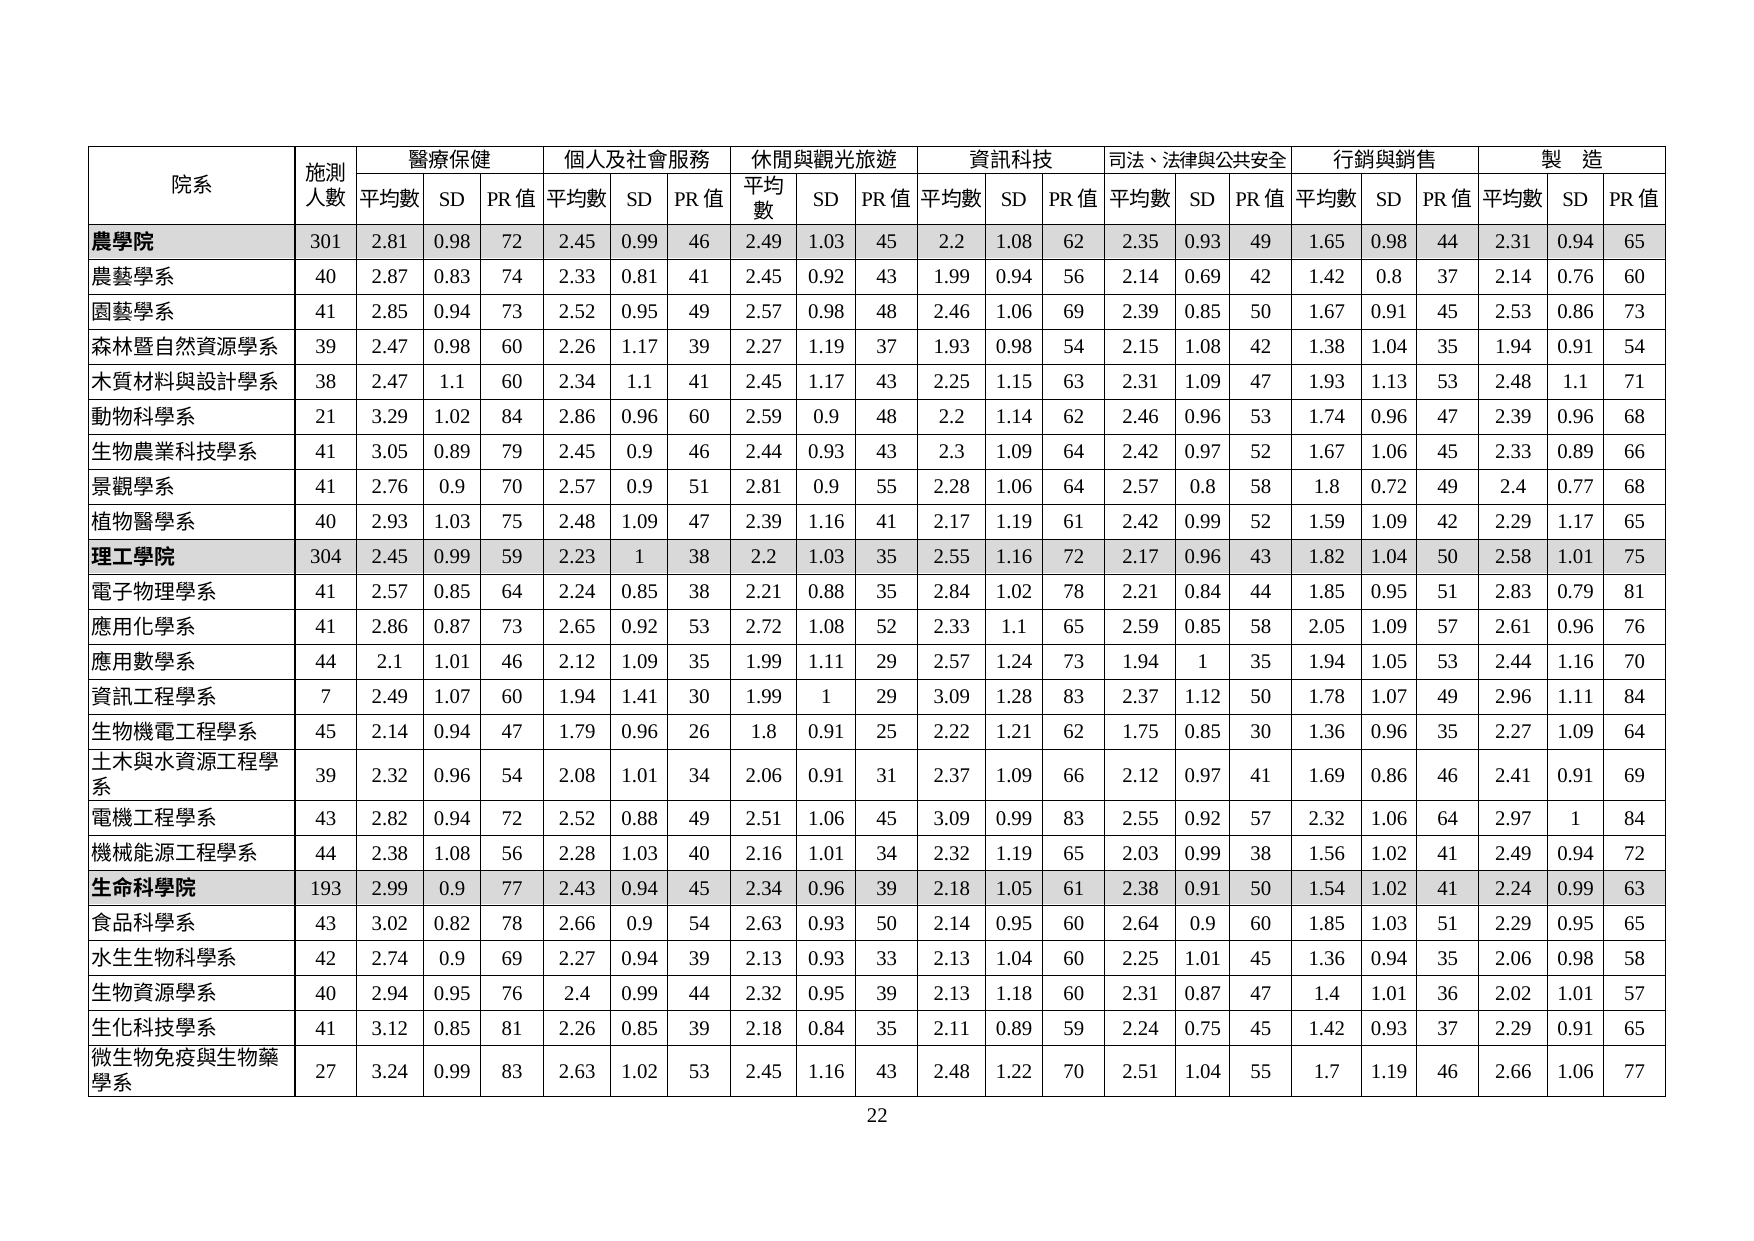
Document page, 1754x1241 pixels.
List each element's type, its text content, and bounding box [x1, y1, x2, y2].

table_cell 1.06 [986, 470, 1042, 503]
table_cell 1.67 [1292, 295, 1361, 328]
table_cell 0.94 [1548, 225, 1603, 258]
table_cell 1.09 [986, 750, 1042, 799]
table_cell 2.85 [357, 295, 423, 328]
table_cell 1.14 [986, 400, 1042, 433]
table_cell 1.17 [1548, 505, 1603, 538]
table_cell 2.45 [731, 260, 796, 293]
table_cell 60 [481, 330, 543, 363]
table_cell 2.49 [1479, 836, 1547, 869]
table_cell 50 [1230, 871, 1291, 904]
table_cell 65 [1604, 1011, 1665, 1044]
table_cell 2.17 [918, 505, 985, 538]
table_cell 55 [1230, 1046, 1291, 1096]
table_cell 1.09 [1548, 715, 1603, 748]
table_cell 70 [1604, 645, 1665, 678]
table_cell 1.09 [611, 505, 667, 538]
table_header 施測 人數 [296, 147, 356, 223]
table_cell 0.95 [797, 976, 855, 1009]
table_cell 1.36 [1292, 715, 1361, 748]
table_cell 1 [797, 680, 855, 713]
table_cell 1.08 [986, 225, 1042, 258]
table_cell 1.02 [1362, 836, 1416, 869]
table_cell 1.07 [424, 680, 480, 713]
table_cell 0.86 [1548, 295, 1603, 328]
table_cell 77 [1604, 1046, 1665, 1096]
table_cell 0.94 [986, 260, 1042, 293]
table_cell 2.31 [1479, 225, 1547, 258]
table_cell 1.08 [424, 836, 480, 869]
table_cell 1.19 [1362, 1046, 1416, 1096]
table_cell 0.96 [611, 715, 667, 748]
table_cell 69 [1043, 295, 1104, 328]
table_cell 1.06 [986, 295, 1042, 328]
table_cell 2.14 [1479, 260, 1547, 293]
table_cell 3.02 [357, 906, 423, 939]
table_cell 65 [1604, 505, 1665, 538]
table_cell 45 [1417, 435, 1478, 468]
table_cell 39 [856, 871, 917, 904]
table_cell 25 [856, 715, 917, 748]
table_cell 0.95 [1362, 575, 1416, 608]
table_cell SD [1548, 174, 1603, 223]
table_cell 2.74 [357, 941, 423, 974]
table_cell 0.94 [611, 871, 667, 904]
table_cell 38 [1230, 836, 1291, 869]
table_cell 0.8 [1362, 260, 1416, 293]
table_cell 38 [668, 540, 730, 573]
table_cell 83 [481, 1046, 543, 1096]
table_cell 53 [1417, 645, 1478, 678]
table_cell 1.16 [797, 1046, 855, 1096]
table_cell 60 [1230, 906, 1291, 939]
table_cell 2.13 [918, 976, 985, 1009]
table_cell 1.05 [1362, 645, 1416, 678]
table_cell 193 [296, 871, 356, 904]
table_header 院系 [89, 147, 294, 223]
table_cell 35 [856, 575, 917, 608]
table_cell 土木與水資源工程學系 [89, 750, 294, 799]
table_cell 47 [1230, 365, 1291, 398]
table_cell 1.09 [1176, 365, 1229, 398]
table_cell 0.95 [986, 906, 1042, 939]
table_cell 39 [668, 330, 730, 363]
table_cell 2.31 [1105, 976, 1175, 1009]
table_cell 33 [856, 941, 917, 974]
table_cell 1.01 [1176, 941, 1229, 974]
table_cell 53 [668, 1046, 730, 1096]
table_cell 2.2 [918, 400, 985, 433]
table_cell 26 [668, 715, 730, 748]
table_cell 49 [668, 295, 730, 328]
table_cell 0.85 [1176, 610, 1229, 643]
table_cell 55 [856, 470, 917, 503]
table_cell 0.99 [1548, 871, 1603, 904]
table_cell 0.9 [424, 941, 480, 974]
table_cell 39 [296, 330, 356, 363]
table_cell 2.32 [357, 750, 423, 799]
table_cell 0.99 [1176, 505, 1229, 538]
table_cell 2.29 [1479, 1011, 1547, 1044]
table_cell 44 [1417, 225, 1478, 258]
table_cell 0.83 [424, 260, 480, 293]
table_cell 35 [1417, 715, 1478, 748]
table_cell 2.32 [918, 836, 985, 869]
table_cell 2.45 [731, 365, 796, 398]
table_cell 27 [296, 1046, 356, 1096]
table_cell 0.94 [424, 295, 480, 328]
table_cell 62 [1043, 400, 1104, 433]
table_cell 0.8 [1176, 470, 1229, 503]
table_cell 2.37 [1105, 680, 1175, 713]
table_cell 1.1 [1548, 365, 1603, 398]
table_cell 2.45 [544, 435, 610, 468]
table_cell 0.72 [1362, 470, 1416, 503]
table_cell 71 [1604, 365, 1665, 398]
table_cell 2.18 [731, 1011, 796, 1044]
table_cell 83 [1043, 680, 1104, 713]
table_cell 60 [481, 365, 543, 398]
table_cell 2.28 [544, 836, 610, 869]
table_cell 61 [1043, 871, 1104, 904]
table_cell 41 [1417, 871, 1478, 904]
table_cell 41 [1230, 750, 1291, 799]
table_cell 2.42 [1105, 435, 1175, 468]
table_cell 44 [1230, 575, 1291, 608]
table_cell 0.95 [424, 976, 480, 1009]
table_cell 62 [1043, 715, 1104, 748]
table_cell 1.02 [424, 400, 480, 433]
table_cell 2.58 [1479, 540, 1547, 573]
table_cell 52 [856, 610, 917, 643]
table_cell 0.91 [1548, 330, 1603, 363]
table_cell 0.93 [797, 941, 855, 974]
table_cell 2.12 [544, 645, 610, 678]
table_cell 79 [481, 435, 543, 468]
table_cell 78 [481, 906, 543, 939]
table_cell 84 [1604, 680, 1665, 713]
table_cell 2.38 [357, 836, 423, 869]
table_cell 2.14 [357, 715, 423, 748]
table_cell 2.26 [544, 1011, 610, 1044]
table_cell 40 [296, 260, 356, 293]
table_cell 1.1 [986, 610, 1042, 643]
table_cell 平均數 [1479, 174, 1547, 223]
table_cell 43 [856, 1046, 917, 1096]
table_cell 1.65 [1292, 225, 1361, 258]
table_cell 58 [1230, 610, 1291, 643]
table_cell 51 [1417, 575, 1478, 608]
table_cell 2.65 [544, 610, 610, 643]
table_cell 60 [1043, 941, 1104, 974]
table_cell 生化科技學系 [89, 1011, 294, 1044]
table_cell 59 [1043, 1011, 1104, 1044]
table_cell 2.21 [1105, 575, 1175, 608]
table_cell 39 [856, 976, 917, 1009]
table_cell 2.23 [544, 540, 610, 573]
table_cell 2.97 [1479, 801, 1547, 834]
table_cell 1.94 [1105, 645, 1175, 678]
table_cell 63 [1604, 871, 1665, 904]
table_cell 46 [668, 225, 730, 258]
table_cell 43 [856, 435, 917, 468]
table_cell 1.42 [1292, 1011, 1361, 1044]
table_cell 3.24 [357, 1046, 423, 1096]
table_cell 2.25 [918, 365, 985, 398]
table_cell 59 [481, 540, 543, 573]
table_cell 2.59 [731, 400, 796, 433]
table_cell 3.12 [357, 1011, 423, 1044]
table_cell 41 [856, 505, 917, 538]
table_cell 2.38 [1105, 871, 1175, 904]
table_cell 57 [1604, 976, 1665, 1009]
table_cell 0.84 [797, 1011, 855, 1044]
table_cell 36 [1417, 976, 1478, 1009]
table_cell SD [1176, 174, 1229, 223]
table_cell 平均數 [357, 174, 423, 223]
table_cell 應用數學系 [89, 645, 294, 678]
table_cell 0.96 [424, 750, 480, 799]
table_cell 1.41 [611, 680, 667, 713]
table_cell 森林暨自然資源學系 [89, 330, 294, 363]
table_cell 2.43 [544, 871, 610, 904]
table_cell 2.24 [1479, 871, 1547, 904]
table_cell 46 [1417, 750, 1478, 799]
table_cell 2.45 [731, 1046, 796, 1096]
table_cell 0.94 [611, 941, 667, 974]
table_cell 0.96 [1548, 610, 1603, 643]
table_cell 1.1 [424, 365, 480, 398]
table_cell 51 [1417, 906, 1478, 939]
table_cell 2.41 [1479, 750, 1547, 799]
table_cell 1.03 [1362, 906, 1416, 939]
table_cell 1.02 [1362, 871, 1416, 904]
table_cell 0.87 [1176, 976, 1229, 1009]
table_cell 2.22 [918, 715, 985, 748]
table_cell 46 [668, 435, 730, 468]
table_cell 0.98 [424, 330, 480, 363]
table_cell 49 [1230, 225, 1291, 258]
table_cell 3.05 [357, 435, 423, 468]
table_cell 73 [481, 295, 543, 328]
table_cell 42 [1417, 505, 1478, 538]
table_cell 57 [1230, 801, 1291, 834]
table_cell 2.05 [1292, 610, 1361, 643]
table_cell 52 [1230, 505, 1291, 538]
table_cell 2.44 [1479, 645, 1547, 678]
table_cell 2.48 [1479, 365, 1547, 398]
table_cell 57 [1417, 610, 1478, 643]
table_cell 39 [668, 1011, 730, 1044]
table_cell 2.59 [1105, 610, 1175, 643]
table_cell 0.91 [797, 750, 855, 799]
table_cell 2.37 [918, 750, 985, 799]
table_cell 60 [1043, 976, 1104, 1009]
table_cell 農學院 [89, 225, 294, 258]
table_cell 37 [1417, 260, 1478, 293]
table_cell 2.55 [1105, 801, 1175, 834]
table_cell 應用化學系 [89, 610, 294, 643]
table_cell 43 [1230, 540, 1291, 573]
table_cell 1.09 [1362, 610, 1416, 643]
table_cell 37 [856, 330, 917, 363]
table_cell 0.89 [1548, 435, 1603, 468]
table_cell 84 [481, 400, 543, 433]
table_cell 0.88 [611, 801, 667, 834]
table_cell 0.88 [797, 575, 855, 608]
table_cell 0.85 [611, 575, 667, 608]
table_cell 64 [481, 575, 543, 608]
table_cell 機械能源工程學系 [89, 836, 294, 869]
table_cell 44 [668, 976, 730, 1009]
table_cell 54 [668, 906, 730, 939]
table_cell 77 [481, 871, 543, 904]
table_cell 0.96 [1176, 400, 1229, 433]
table_cell 50 [856, 906, 917, 939]
table_cell 2.47 [357, 330, 423, 363]
table_cell 1.7 [1292, 1046, 1361, 1096]
table_cell 1.74 [1292, 400, 1361, 433]
table_cell 2.57 [731, 295, 796, 328]
table_cell 35 [668, 645, 730, 678]
table_cell 1 [1548, 801, 1603, 834]
table_cell 1.19 [986, 836, 1042, 869]
table_cell 69 [481, 941, 543, 974]
table_cell 42 [1230, 260, 1291, 293]
table_cell 2.42 [1105, 505, 1175, 538]
table_cell 46 [481, 645, 543, 678]
table_cell 2.12 [1105, 750, 1175, 799]
table_cell 2.3 [918, 435, 985, 468]
table_cell 1.06 [1362, 435, 1416, 468]
table_cell 1.93 [1292, 365, 1361, 398]
table_cell 1.59 [1292, 505, 1361, 538]
table_cell 1.01 [797, 836, 855, 869]
table_cell 2.29 [1479, 505, 1547, 538]
table_cell 2.06 [731, 750, 796, 799]
table_cell 0.96 [1548, 400, 1603, 433]
table_cell 43 [296, 906, 356, 939]
table_cell 7 [296, 680, 356, 713]
table_cell 45 [1417, 295, 1478, 328]
table_cell PR值 [856, 174, 917, 223]
table_cell 47 [668, 505, 730, 538]
table_cell 理工學院 [89, 540, 294, 573]
table_cell 2.25 [1105, 941, 1175, 974]
table_cell 1.19 [797, 330, 855, 363]
table_cell 0.77 [1548, 470, 1603, 503]
table_cell 2.14 [1105, 260, 1175, 293]
table_cell 0.97 [1176, 435, 1229, 468]
table_cell 41 [296, 470, 356, 503]
table_cell 53 [668, 610, 730, 643]
table_cell 植物醫學系 [89, 505, 294, 538]
table_cell 2.26 [544, 330, 610, 363]
table_cell 0.89 [424, 435, 480, 468]
table_cell 2.2 [731, 540, 796, 573]
table_cell 2.45 [357, 540, 423, 573]
table_cell 0.99 [611, 225, 667, 258]
table_cell 0.85 [424, 575, 480, 608]
table_cell 1.85 [1292, 575, 1361, 608]
table_cell 1.11 [797, 645, 855, 678]
table_cell PR值 [1230, 174, 1291, 223]
table_cell 2.32 [731, 976, 796, 1009]
table_cell 生命科學院 [89, 871, 294, 904]
table_cell 43 [856, 260, 917, 293]
table_cell 1.69 [1292, 750, 1361, 799]
table_cell 74 [481, 260, 543, 293]
table_cell 1.99 [731, 645, 796, 678]
table_cell 60 [1604, 260, 1665, 293]
table_cell 2.13 [918, 941, 985, 974]
table_cell 43 [856, 365, 917, 398]
table_cell 2.63 [731, 906, 796, 939]
table_cell 1.54 [1292, 871, 1361, 904]
table_cell 41 [1417, 836, 1478, 869]
table_cell 49 [1417, 680, 1478, 713]
table_cell 68 [1604, 470, 1665, 503]
table_cell 72 [1604, 836, 1665, 869]
table_cell 0.9 [797, 400, 855, 433]
table_cell 29 [856, 680, 917, 713]
table_cell 1.01 [611, 750, 667, 799]
table_cell 2.57 [1105, 470, 1175, 503]
table_cell 45 [668, 871, 730, 904]
table_cell 1.17 [611, 330, 667, 363]
table_cell 2.06 [1479, 941, 1547, 974]
table_cell 2.51 [1105, 1046, 1175, 1096]
table_cell 2.45 [544, 225, 610, 258]
table_cell 2.49 [731, 225, 796, 258]
table_cell 46 [1417, 1046, 1478, 1096]
table_cell 48 [856, 400, 917, 433]
table_cell 72 [481, 225, 543, 258]
table_cell PR值 [668, 174, 730, 223]
table_cell 35 [1230, 645, 1291, 678]
table_cell 生物機電工程學系 [89, 715, 294, 748]
table_cell 0.85 [424, 1011, 480, 1044]
table_cell 1.05 [986, 871, 1042, 904]
table_cell 304 [296, 540, 356, 573]
table_cell 2.32 [1292, 801, 1361, 834]
table_cell 1.01 [1548, 976, 1603, 1009]
table_cell 動物科學系 [89, 400, 294, 433]
table_cell 2.33 [918, 610, 985, 643]
table_cell 1.28 [986, 680, 1042, 713]
table_cell 75 [481, 505, 543, 538]
table_cell 0.93 [797, 435, 855, 468]
table_cell 2.81 [731, 470, 796, 503]
table_cell 農藝學系 [89, 260, 294, 293]
table_cell 2.4 [544, 976, 610, 1009]
table_cell 0.9 [1176, 906, 1229, 939]
table_cell 70 [481, 470, 543, 503]
table_cell 電機工程學系 [89, 801, 294, 834]
table_cell 47 [481, 715, 543, 748]
table_cell 62 [1043, 225, 1104, 258]
table_cell 1.93 [918, 330, 985, 363]
table_cell 2.46 [918, 295, 985, 328]
table_cell 0.91 [1176, 871, 1229, 904]
table_cell 2.57 [357, 575, 423, 608]
table_cell 1.08 [1176, 330, 1229, 363]
table_cell 1.01 [424, 645, 480, 678]
table_cell 0.92 [1176, 801, 1229, 834]
table_cell 1.8 [1292, 470, 1361, 503]
table_cell 2.2 [918, 225, 985, 258]
table_cell 2.15 [1105, 330, 1175, 363]
table_cell 0.98 [1362, 225, 1416, 258]
table_cell 2.47 [357, 365, 423, 398]
table_cell 2.53 [1479, 295, 1547, 328]
table_cell 1.82 [1292, 540, 1361, 573]
table_cell 2.34 [731, 871, 796, 904]
table_cell 65 [1043, 836, 1104, 869]
table_cell 2.34 [544, 365, 610, 398]
table_cell 64 [1043, 470, 1104, 503]
table_cell 2.11 [918, 1011, 985, 1044]
table_cell 2.46 [1105, 400, 1175, 433]
table_header 資訊科技 [918, 147, 1104, 172]
table_cell 0.98 [1548, 941, 1603, 974]
table_cell 65 [1604, 906, 1665, 939]
table_cell 電子物理學系 [89, 575, 294, 608]
table_cell 2.03 [1105, 836, 1175, 869]
table_cell 1.22 [986, 1046, 1042, 1096]
table_cell SD [986, 174, 1042, 223]
table_cell 38 [296, 365, 356, 398]
table_cell 45 [856, 801, 917, 834]
table_cell 2.66 [544, 906, 610, 939]
table_cell 2.28 [918, 470, 985, 503]
table_cell 58 [1230, 470, 1291, 503]
table_cell 64 [1417, 801, 1478, 834]
table_cell 78 [1043, 575, 1104, 608]
table_cell 84 [1604, 801, 1665, 834]
table_cell 21 [296, 400, 356, 433]
table_cell 1.03 [424, 505, 480, 538]
table_cell 54 [1043, 330, 1104, 363]
table_cell 0.9 [424, 470, 480, 503]
table_cell 76 [1604, 610, 1665, 643]
table_header 醫療保健 [357, 147, 543, 172]
table_cell 平均數 [1292, 174, 1361, 223]
table_cell 1.04 [986, 941, 1042, 974]
table_cell 38 [668, 575, 730, 608]
table_cell 1.02 [986, 575, 1042, 608]
table_cell 1.8 [731, 715, 796, 748]
table_cell 2.48 [918, 1046, 985, 1096]
table_cell 51 [668, 470, 730, 503]
table_cell 41 [296, 1011, 356, 1044]
table_cell 0.91 [1548, 1011, 1603, 1044]
table_cell 2.17 [1105, 540, 1175, 573]
table_cell 30 [668, 680, 730, 713]
table_cell 0.81 [611, 260, 667, 293]
table_cell 2.39 [1479, 400, 1547, 433]
table_header 個人及社會服務 [544, 147, 730, 172]
table_cell 45 [296, 715, 356, 748]
table_cell 0.9 [611, 470, 667, 503]
table_cell 1.99 [918, 260, 985, 293]
table_cell 65 [1604, 225, 1665, 258]
table_cell 0.86 [1362, 750, 1416, 799]
table_cell 1.21 [986, 715, 1042, 748]
table_cell 2.93 [357, 505, 423, 538]
table_cell 72 [481, 801, 543, 834]
table_cell 35 [1417, 941, 1478, 974]
table_cell 2.84 [918, 575, 985, 608]
table_cell 63 [1043, 365, 1104, 398]
table_cell 生物農業科技學系 [89, 435, 294, 468]
table_cell 0.76 [1548, 260, 1603, 293]
table_cell PR值 [1417, 174, 1478, 223]
table_cell 2.33 [1479, 435, 1547, 468]
table_cell 41 [668, 365, 730, 398]
table_cell 1.09 [1362, 505, 1416, 538]
table_cell 2.66 [1479, 1046, 1547, 1096]
table_cell 1.4 [1292, 976, 1361, 1009]
table_cell 1.99 [731, 680, 796, 713]
table_cell 1.85 [1292, 906, 1361, 939]
table_cell 0.96 [797, 871, 855, 904]
table_cell 81 [481, 1011, 543, 1044]
table_cell 2.96 [1479, 680, 1547, 713]
table_cell 83 [1043, 801, 1104, 834]
table_cell SD [611, 174, 667, 223]
table_cell 2.86 [357, 610, 423, 643]
table_cell 1.75 [1105, 715, 1175, 748]
table_cell 3.29 [357, 400, 423, 433]
table_cell 1.16 [797, 505, 855, 538]
table_cell 0.94 [424, 715, 480, 748]
table_cell 0.75 [1176, 1011, 1229, 1044]
table_cell 1.94 [1479, 330, 1547, 363]
table_cell 2.99 [357, 871, 423, 904]
table_cell 81 [1604, 575, 1665, 608]
table_cell 0.98 [424, 225, 480, 258]
table_cell 0.91 [1362, 295, 1416, 328]
table_cell 0.99 [424, 1046, 480, 1096]
table_cell 2.49 [357, 680, 423, 713]
table_cell 56 [481, 836, 543, 869]
table_cell SD [1362, 174, 1416, 223]
table_cell 73 [481, 610, 543, 643]
table_cell 2.39 [1105, 295, 1175, 328]
table_cell 1.17 [797, 365, 855, 398]
table_cell 平均數 [1105, 174, 1175, 223]
table_cell 35 [856, 1011, 917, 1044]
table_cell 食品科學系 [89, 906, 294, 939]
table_cell 41 [296, 610, 356, 643]
table_cell 2.52 [544, 295, 610, 328]
table_cell 0.93 [1362, 1011, 1416, 1044]
table_cell 30 [1230, 715, 1291, 748]
table_cell 3.09 [918, 801, 985, 834]
table_cell 60 [668, 400, 730, 433]
table_cell 0.99 [611, 976, 667, 1009]
table_cell 1.08 [797, 610, 855, 643]
table_cell 2.33 [544, 260, 610, 293]
table_cell 2.27 [544, 941, 610, 974]
table_cell 75 [1604, 540, 1665, 573]
table_cell 0.99 [424, 540, 480, 573]
table_cell 50 [1417, 540, 1478, 573]
table_cell 1.04 [1176, 1046, 1229, 1096]
table_cell 48 [856, 295, 917, 328]
table_cell 0.89 [986, 1011, 1042, 1044]
table_cell 2.18 [918, 871, 985, 904]
table_cell 64 [1604, 715, 1665, 748]
table_cell 1.04 [1362, 540, 1416, 573]
table_cell 58 [1604, 941, 1665, 974]
table_cell 2.76 [357, 470, 423, 503]
table_cell 1.03 [797, 225, 855, 258]
table_cell 2.27 [731, 330, 796, 363]
table_cell 40 [668, 836, 730, 869]
table_cell 42 [296, 941, 356, 974]
table_cell 生物資源學系 [89, 976, 294, 1009]
table_cell 0.96 [1362, 715, 1416, 748]
table_cell 34 [856, 836, 917, 869]
table_cell 0.9 [611, 435, 667, 468]
table_cell 0.96 [611, 400, 667, 433]
table_cell 1.12 [1176, 680, 1229, 713]
table_cell 1 [1176, 645, 1229, 678]
table_cell 2.48 [544, 505, 610, 538]
table_cell 1.09 [611, 645, 667, 678]
table_cell 2.82 [357, 801, 423, 834]
table_cell 1.06 [797, 801, 855, 834]
table_cell 2.14 [918, 906, 985, 939]
table_cell 1 [611, 540, 667, 573]
table_cell 1.07 [1362, 680, 1416, 713]
table_header 製 造 [1479, 147, 1665, 172]
table_cell 2.08 [544, 750, 610, 799]
table_cell 53 [1417, 365, 1478, 398]
table_cell 1.94 [1292, 645, 1361, 678]
table_header 休閒與觀光旅遊 [731, 147, 917, 172]
table_cell 1.42 [1292, 260, 1361, 293]
table_cell 44 [296, 836, 356, 869]
table_cell 2.35 [1105, 225, 1175, 258]
table_cell 2.87 [357, 260, 423, 293]
table_cell 2.31 [1105, 365, 1175, 398]
table_cell 64 [1043, 435, 1104, 468]
table_cell 1.94 [544, 680, 610, 713]
table_cell 2.1 [357, 645, 423, 678]
table_cell 0.95 [1548, 906, 1603, 939]
table_cell 0.94 [1548, 836, 1603, 869]
table_cell 56 [1043, 260, 1104, 293]
table_cell 2.24 [1105, 1011, 1175, 1044]
table_cell 35 [856, 540, 917, 573]
table_cell 1.03 [611, 836, 667, 869]
table_cell 1.16 [986, 540, 1042, 573]
table_cell 2.39 [731, 505, 796, 538]
table_cell 70 [1043, 1046, 1104, 1096]
table_cell 41 [296, 295, 356, 328]
table_cell 2.16 [731, 836, 796, 869]
table_cell 66 [1043, 750, 1104, 799]
table_cell 2.61 [1479, 610, 1547, 643]
table_cell 1.09 [986, 435, 1042, 468]
table_cell 2.64 [1105, 906, 1175, 939]
table_cell 0.93 [797, 906, 855, 939]
table_cell 1.1 [611, 365, 667, 398]
table_cell 0.94 [1362, 941, 1416, 974]
table_cell 2.27 [1479, 715, 1547, 748]
table_cell 0.9 [797, 470, 855, 503]
table_cell 61 [1043, 505, 1104, 538]
table_cell 1.56 [1292, 836, 1361, 869]
table_cell 1.15 [986, 365, 1042, 398]
table_cell 41 [296, 575, 356, 608]
table_cell 2.13 [731, 941, 796, 974]
table_cell 41 [296, 435, 356, 468]
table_cell 0.85 [1176, 295, 1229, 328]
table_cell 53 [1230, 400, 1291, 433]
table_cell 1.78 [1292, 680, 1361, 713]
table_cell 2.29 [1479, 906, 1547, 939]
table_cell 0.96 [1176, 540, 1229, 573]
table_cell 0.99 [986, 801, 1042, 834]
table_cell 42 [1230, 330, 1291, 363]
table_cell 68 [1604, 400, 1665, 433]
table_cell 1.79 [544, 715, 610, 748]
table_cell 2.83 [1479, 575, 1547, 608]
table_cell 49 [668, 801, 730, 834]
table_cell 2.4 [1479, 470, 1547, 503]
table_cell 301 [296, 225, 356, 258]
table_cell 2.52 [544, 801, 610, 834]
table_cell 35 [1417, 330, 1478, 363]
table_cell 2.63 [544, 1046, 610, 1096]
table_cell 0.92 [611, 610, 667, 643]
table_cell 2.44 [731, 435, 796, 468]
table_cell 0.79 [1548, 575, 1603, 608]
table_cell 40 [296, 505, 356, 538]
table_cell 47 [1417, 400, 1478, 433]
table_cell 2.57 [918, 645, 985, 678]
table_cell 資訊工程學系 [89, 680, 294, 713]
table_cell SD [797, 174, 855, 223]
table_cell 40 [296, 976, 356, 1009]
table_cell 0.69 [1176, 260, 1229, 293]
table_cell 2.24 [544, 575, 610, 608]
table_cell 1.67 [1292, 435, 1361, 468]
table_cell 0.91 [797, 715, 855, 748]
table_cell 54 [481, 750, 543, 799]
table_cell 1.13 [1362, 365, 1416, 398]
table_cell 49 [1417, 470, 1478, 503]
table_cell 39 [296, 750, 356, 799]
table_header 司法、法律與公共安全 [1105, 147, 1291, 172]
table_cell 3.09 [918, 680, 985, 713]
table_cell 60 [1043, 906, 1104, 939]
table_cell 54 [1604, 330, 1665, 363]
table_cell 41 [668, 260, 730, 293]
table_cell 69 [1604, 750, 1665, 799]
table_cell 1.16 [1548, 645, 1603, 678]
table_cell 1.18 [986, 976, 1042, 1009]
table_cell 60 [481, 680, 543, 713]
table_cell 0.98 [797, 295, 855, 328]
table_cell 0.9 [424, 871, 480, 904]
table_cell 1.04 [1362, 330, 1416, 363]
table_cell 45 [1230, 941, 1291, 974]
table_cell 1.03 [797, 540, 855, 573]
table_cell PR值 [1604, 174, 1665, 223]
table_cell 0.9 [611, 906, 667, 939]
table_cell 66 [1604, 435, 1665, 468]
table_cell 1.06 [1548, 1046, 1603, 1096]
table_cell 水生生物科學系 [89, 941, 294, 974]
table_cell 0.84 [1176, 575, 1229, 608]
table_cell 73 [1043, 645, 1104, 678]
table_cell 0.94 [424, 801, 480, 834]
table_cell 1.11 [1548, 680, 1603, 713]
table_cell 2.21 [731, 575, 796, 608]
table_cell 37 [1417, 1011, 1478, 1044]
table_cell 1.38 [1292, 330, 1361, 363]
table_cell 76 [481, 976, 543, 1009]
table_cell 50 [1230, 680, 1291, 713]
table_cell 72 [1043, 540, 1104, 573]
table_cell 0.92 [797, 260, 855, 293]
table_cell 1.02 [611, 1046, 667, 1096]
table_cell 2.86 [544, 400, 610, 433]
table_cell 47 [1230, 976, 1291, 1009]
table_cell 0.96 [1362, 400, 1416, 433]
table_cell 29 [856, 645, 917, 678]
table_cell 2.51 [731, 801, 796, 834]
table_cell 1.01 [1362, 976, 1416, 1009]
table_cell 2.02 [1479, 976, 1547, 1009]
table_cell 34 [668, 750, 730, 799]
table_cell 木質材料與設計學系 [89, 365, 294, 398]
table_cell 50 [1230, 295, 1291, 328]
table_cell 1.06 [1362, 801, 1416, 834]
table_cell 景觀學系 [89, 470, 294, 503]
table_cell 0.93 [1176, 225, 1229, 258]
table_cell 1.19 [986, 505, 1042, 538]
table_cell 1.24 [986, 645, 1042, 678]
table_cell 2.57 [544, 470, 610, 503]
table_cell 43 [296, 801, 356, 834]
table_cell 65 [1043, 610, 1104, 643]
table_cell 44 [296, 645, 356, 678]
table_cell 1.36 [1292, 941, 1361, 974]
table_cell 2.72 [731, 610, 796, 643]
table_cell 園藝學系 [89, 295, 294, 328]
table_cell 0.95 [611, 295, 667, 328]
table_cell 0.97 [1176, 750, 1229, 799]
table_cell 0.98 [986, 330, 1042, 363]
table_cell 平均數 [544, 174, 610, 223]
table_cell PR值 [481, 174, 543, 223]
table_cell 52 [1230, 435, 1291, 468]
table_cell 0.91 [1548, 750, 1603, 799]
table_cell 39 [668, 941, 730, 974]
table_cell 31 [856, 750, 917, 799]
table_cell 0.87 [424, 610, 480, 643]
table_cell 45 [856, 225, 917, 258]
table_cell 1.01 [1548, 540, 1603, 573]
table_cell 0.85 [611, 1011, 667, 1044]
table_cell 2.94 [357, 976, 423, 1009]
table_cell 微生物免疫與生物藥學系 [89, 1046, 294, 1096]
table_cell 45 [1230, 1011, 1291, 1044]
table_cell PR值 [1043, 174, 1104, 223]
table_cell SD [424, 174, 480, 223]
table_cell 0.82 [424, 906, 480, 939]
table_header 行銷與銷售 [1292, 147, 1478, 172]
table_cell 73 [1604, 295, 1665, 328]
table_cell 0.85 [1176, 715, 1229, 748]
table_cell 0.99 [1176, 836, 1229, 869]
table_cell 2.55 [918, 540, 985, 573]
table_cell 2.81 [357, 225, 423, 258]
table_cell 平均數 [918, 174, 985, 223]
table_cell 平均數 [731, 174, 796, 223]
